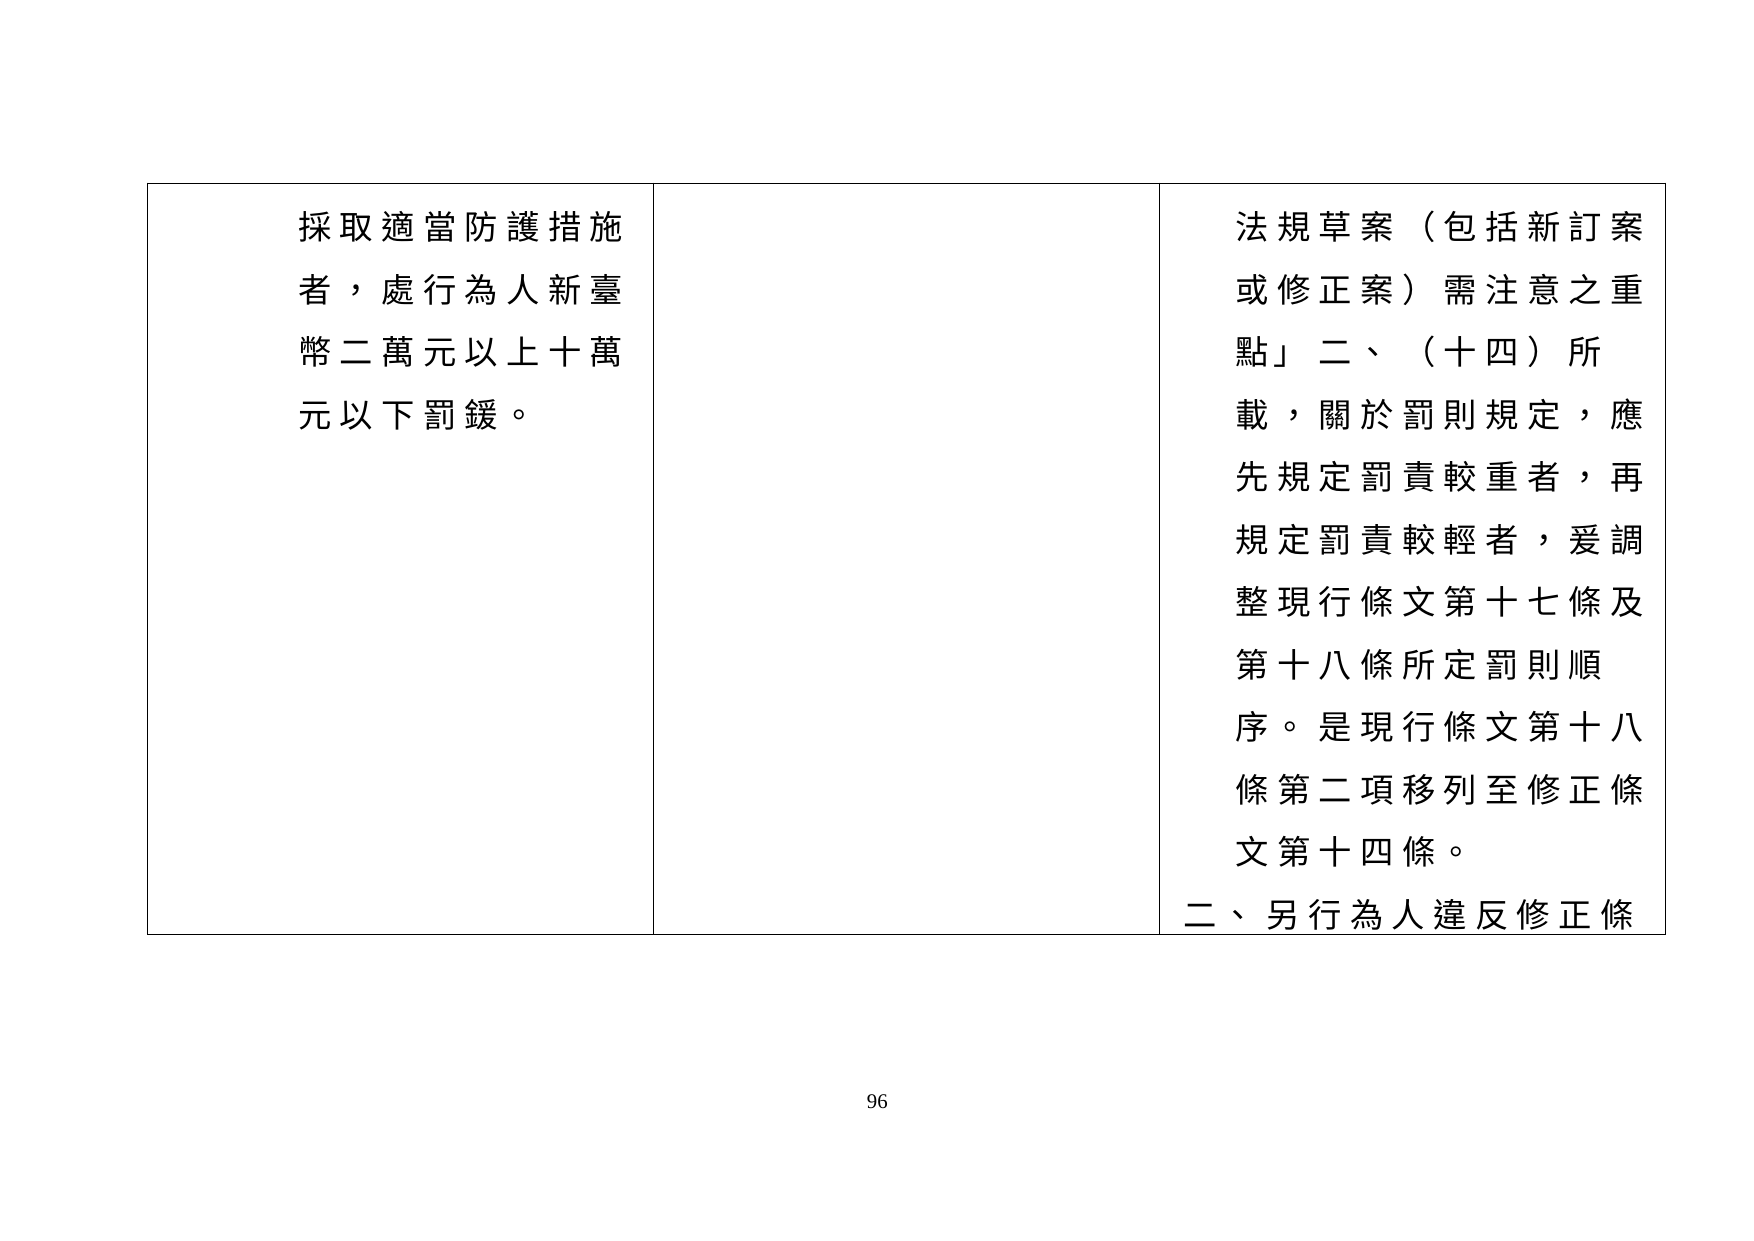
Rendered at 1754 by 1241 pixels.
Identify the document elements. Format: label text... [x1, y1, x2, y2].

table_cell [654, 184, 1159, 933]
table_cell 採取適當防護措施者，處行為人新臺幣二萬元以上十萬元以下罰鍰。 [148, 184, 653, 933]
table_cell 法規草案（包括新訂案或修正案）需注意之重點」二、（十四）所載，關於罰則規定，應先規定罰責較重者，再規定罰責較輕者，爰調整現行條文第十七條及第十八條所定罰則順序。是現行條文第十八條第二項移列至修正條文第十四條。 二、另行為人違反修正條 [1160, 184, 1665, 933]
